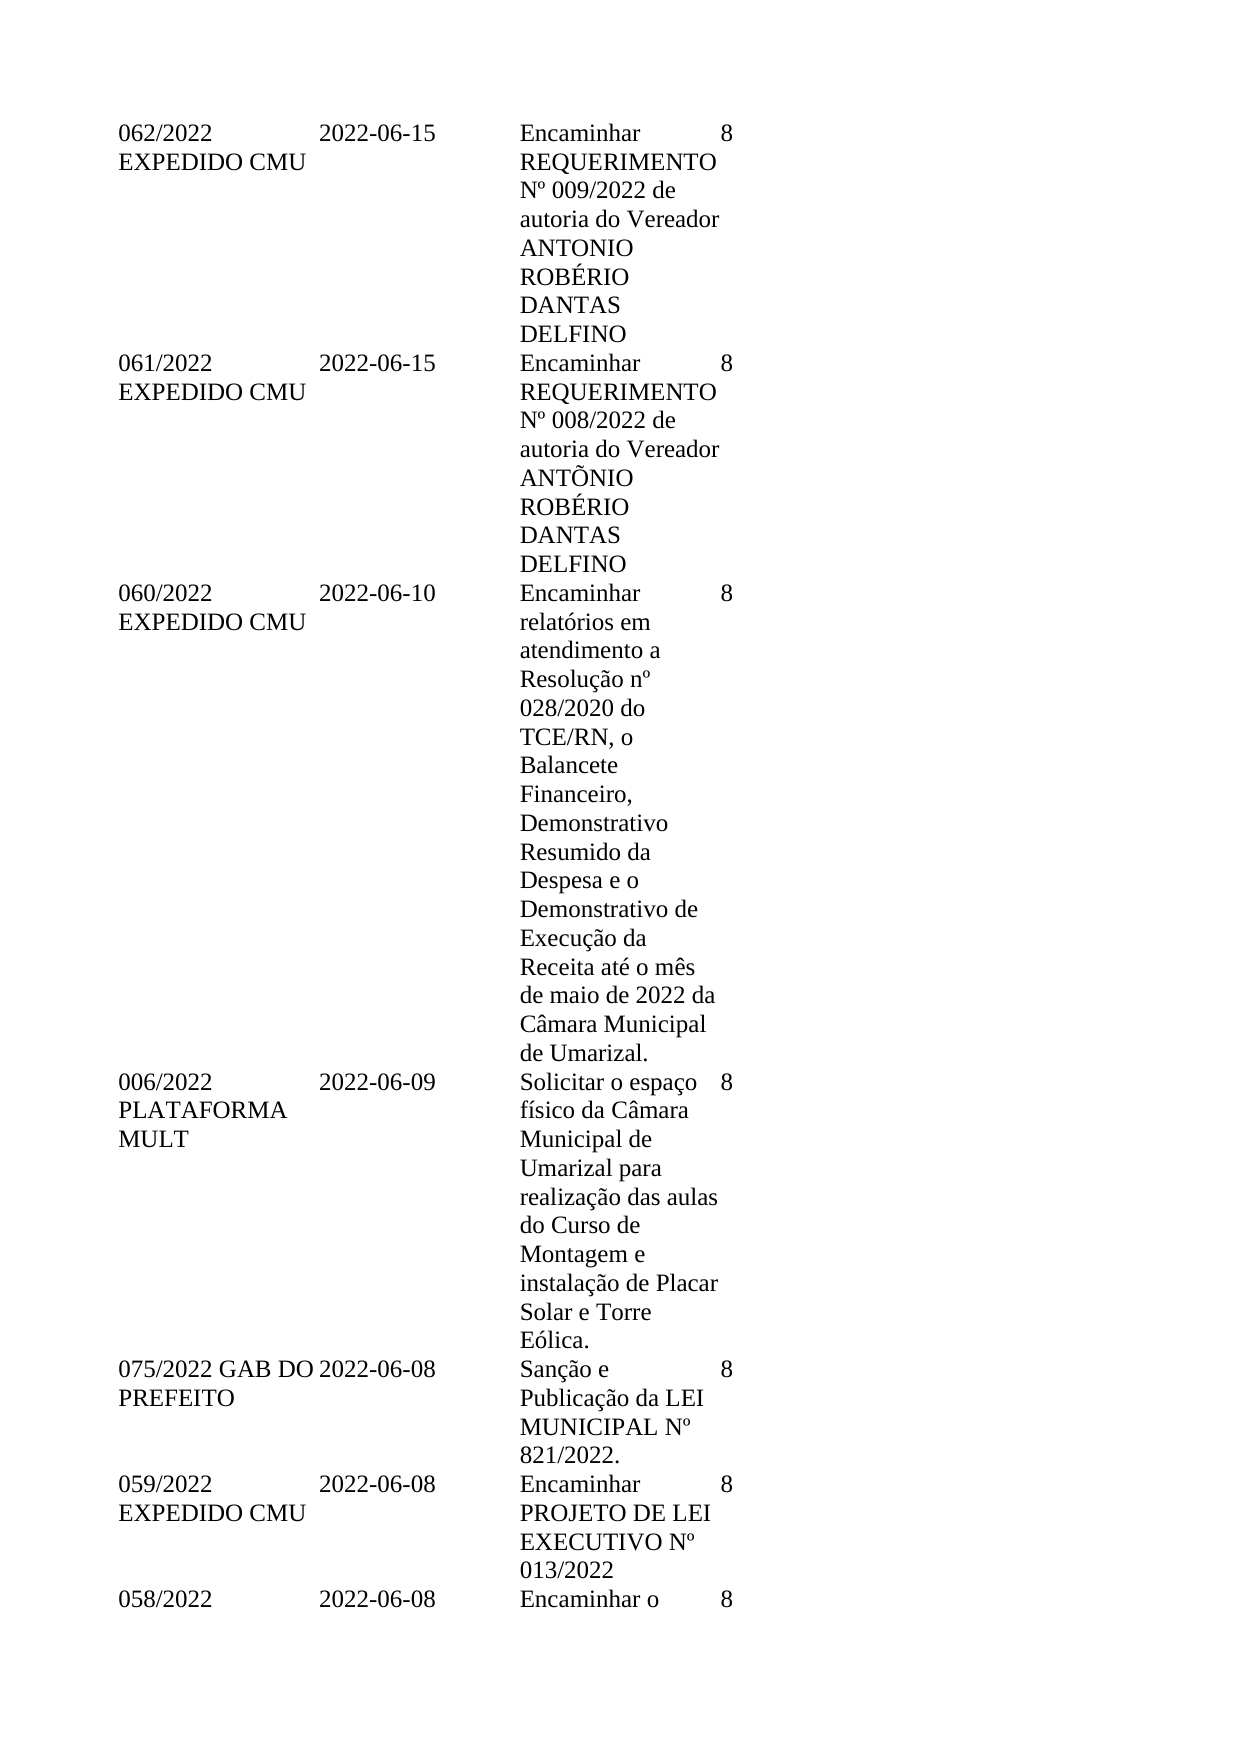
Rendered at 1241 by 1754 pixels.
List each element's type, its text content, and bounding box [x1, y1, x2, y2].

table_cell Encaminhar REQUERIMENTO Nº 008/2022 de autoria do Vereador ANTÕNIO ROBÉRIO DANTAS DELFINO [520, 348, 720, 578]
table_cell Encaminhar o [520, 1584, 720, 1613]
table_cell [921, 1469, 1122, 1584]
table_cell [921, 1354, 1122, 1469]
table_cell 2022-06-08 [319, 1354, 519, 1469]
table_cell 061/2022 EXPEDIDO CMU [118, 348, 319, 578]
table_cell 8 [720, 578, 921, 1067]
table_cell 2022-06-10 [319, 578, 519, 1067]
table_cell 060/2022 EXPEDIDO CMU [118, 578, 319, 1067]
table_cell 8 [720, 348, 921, 578]
table_cell Encaminhar PROJETO DE LEI EXECUTIVO Nº 013/2022 [520, 1469, 720, 1584]
table_cell 006/2022 PLATAFORMA MULT [118, 1067, 319, 1354]
table_cell [921, 348, 1122, 578]
table_cell 2022-06-09 [319, 1067, 519, 1354]
table_cell Solicitar o espaço físico da Câmara Municipal de Umarizal para realização das aulas do Curso de Montagem e instalação de Placar Solar e Torre Eólica. [520, 1067, 720, 1354]
table_cell [921, 578, 1122, 1067]
table_cell [921, 1067, 1122, 1354]
table_cell 2022-06-15 [319, 348, 519, 578]
table_cell Sanção e Publicação da LEI MUNICIPAL Nº 821/2022. [520, 1354, 720, 1469]
table_cell [921, 118, 1122, 348]
table_cell 8 [720, 1584, 921, 1613]
table_cell 058/2022 [118, 1584, 319, 1613]
table_cell 8 [720, 1067, 921, 1354]
table_cell [921, 1584, 1122, 1613]
table_cell 062/2022 EXPEDIDO CMU [118, 118, 319, 348]
table_cell 059/2022 EXPEDIDO CMU [118, 1469, 319, 1584]
table_cell 8 [720, 118, 921, 348]
table_cell Encaminhar relatórios em atendimento a Resolução nº 028/2020 do TCE/RN, o Balancete Financeiro, Demonstrativo Resumido da Despesa e o Demonstrativo de Execução da Receita até o mês de maio de 2022 da Câmara Municipal de Umarizal. [520, 578, 720, 1067]
table_cell 2022-06-08 [319, 1584, 519, 1613]
table_cell 075/2022 GAB DO PREFEITO [118, 1354, 319, 1469]
table_cell 2022-06-15 [319, 118, 519, 348]
table_cell 8 [720, 1469, 921, 1584]
table_cell 8 [720, 1354, 921, 1469]
table_cell Encaminhar REQUERIMENTO Nº 009/2022 de autoria do Vereador ANTONIO ROBÉRIO DANTAS DELFINO [520, 118, 720, 348]
table_cell 2022-06-08 [319, 1469, 519, 1584]
